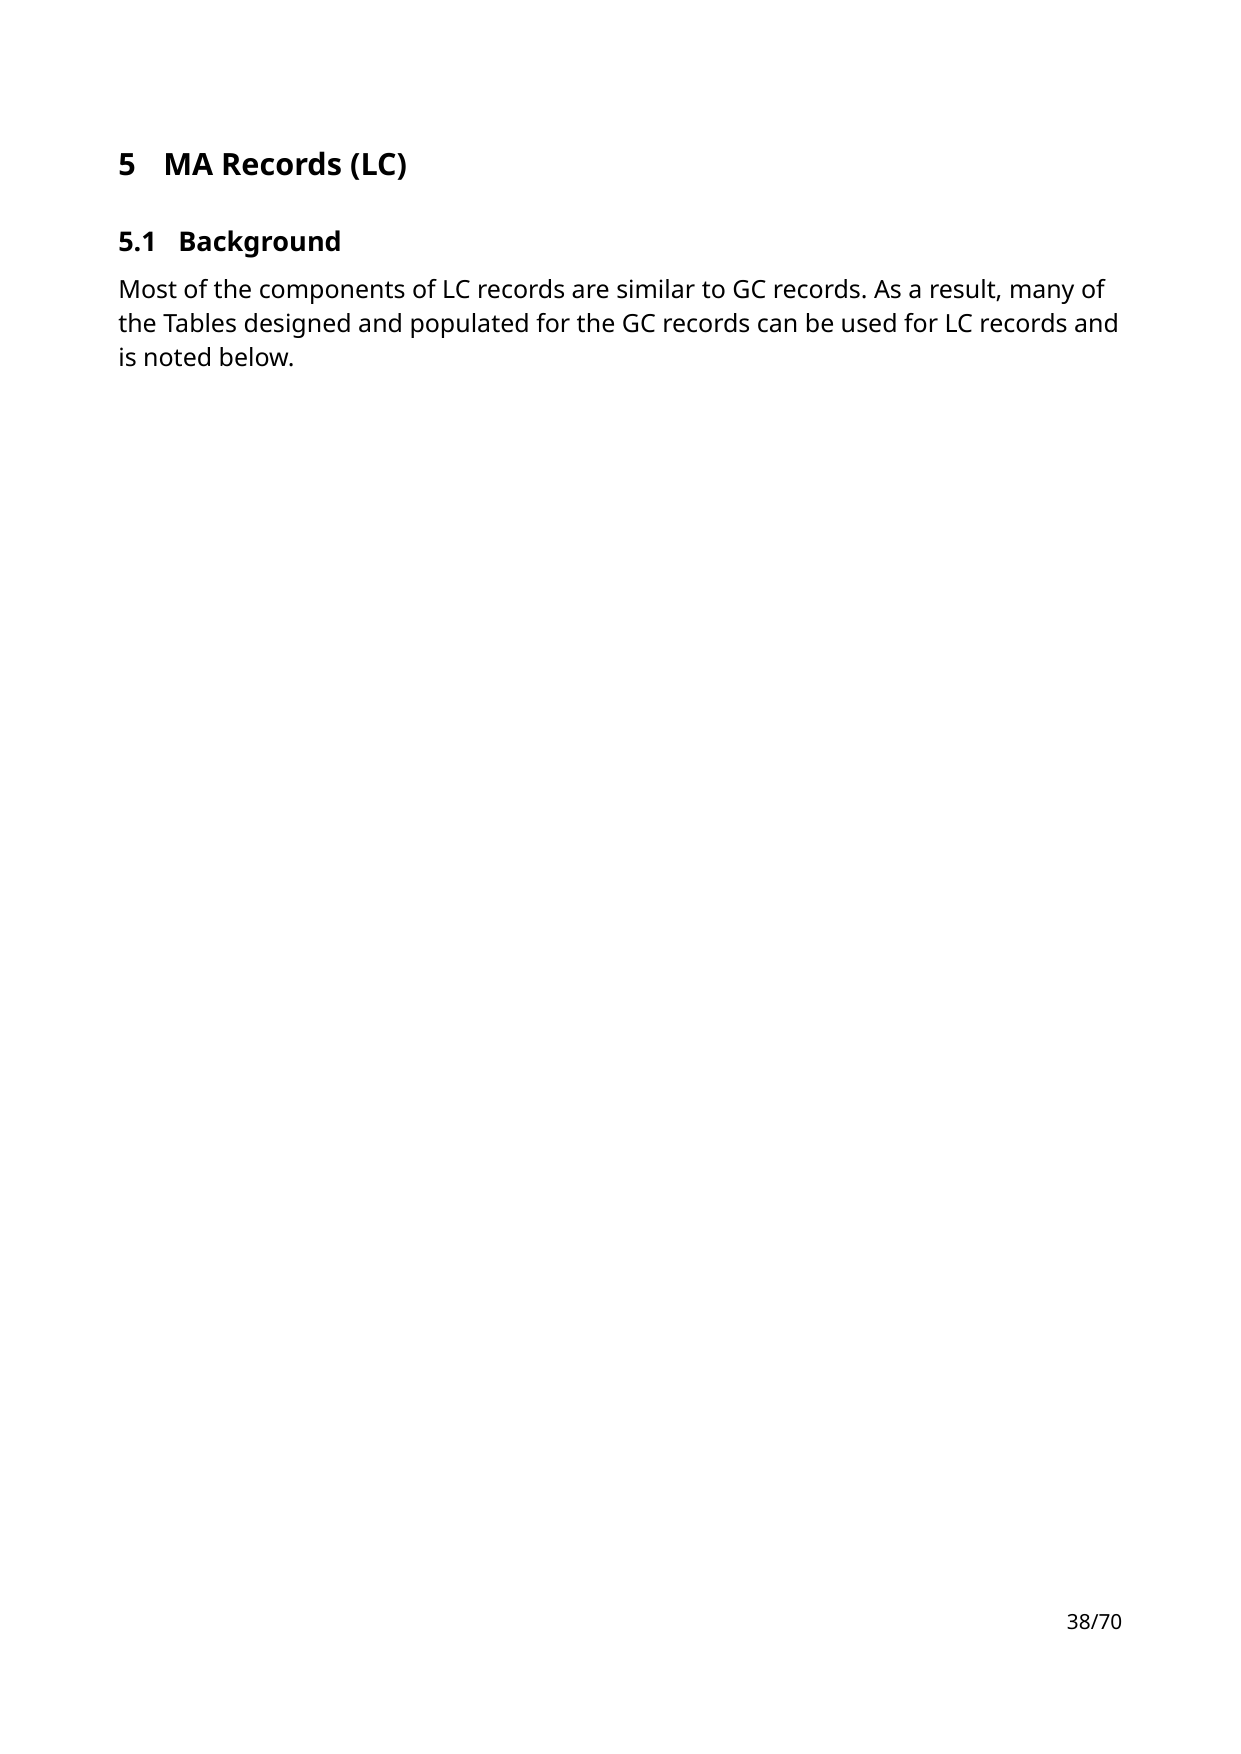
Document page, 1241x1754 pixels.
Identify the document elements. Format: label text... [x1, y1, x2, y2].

subtitle Background [118, 222, 1122, 259]
text Most of the components of LC records are similar to GC records. As a result, many of the Tables designed and populated for the GC records can be used for LC records and is noted below. [118, 272, 1122, 374]
subtitle MA Records (LC) [118, 143, 1122, 185]
